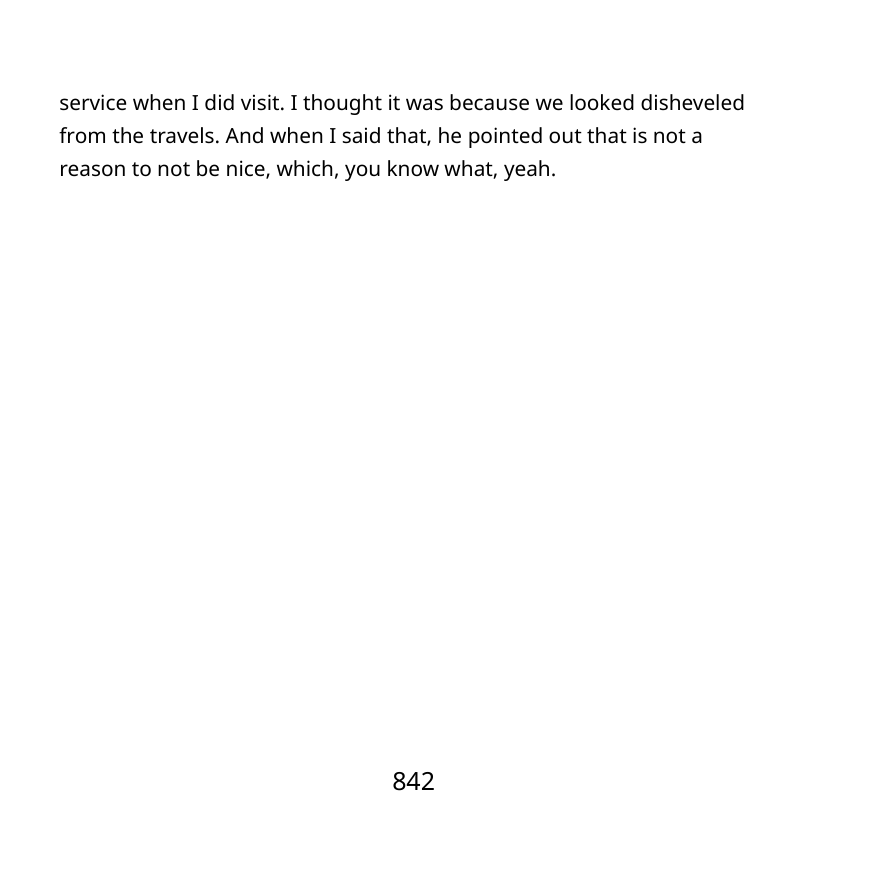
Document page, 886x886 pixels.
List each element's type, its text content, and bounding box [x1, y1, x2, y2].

text service when I did visit. I thought it was because we looked disheveled from the travels. And when I said that, he pointed out that is not a reason to not be nice, which, you know what, yeah. [59, 88, 768, 182]
